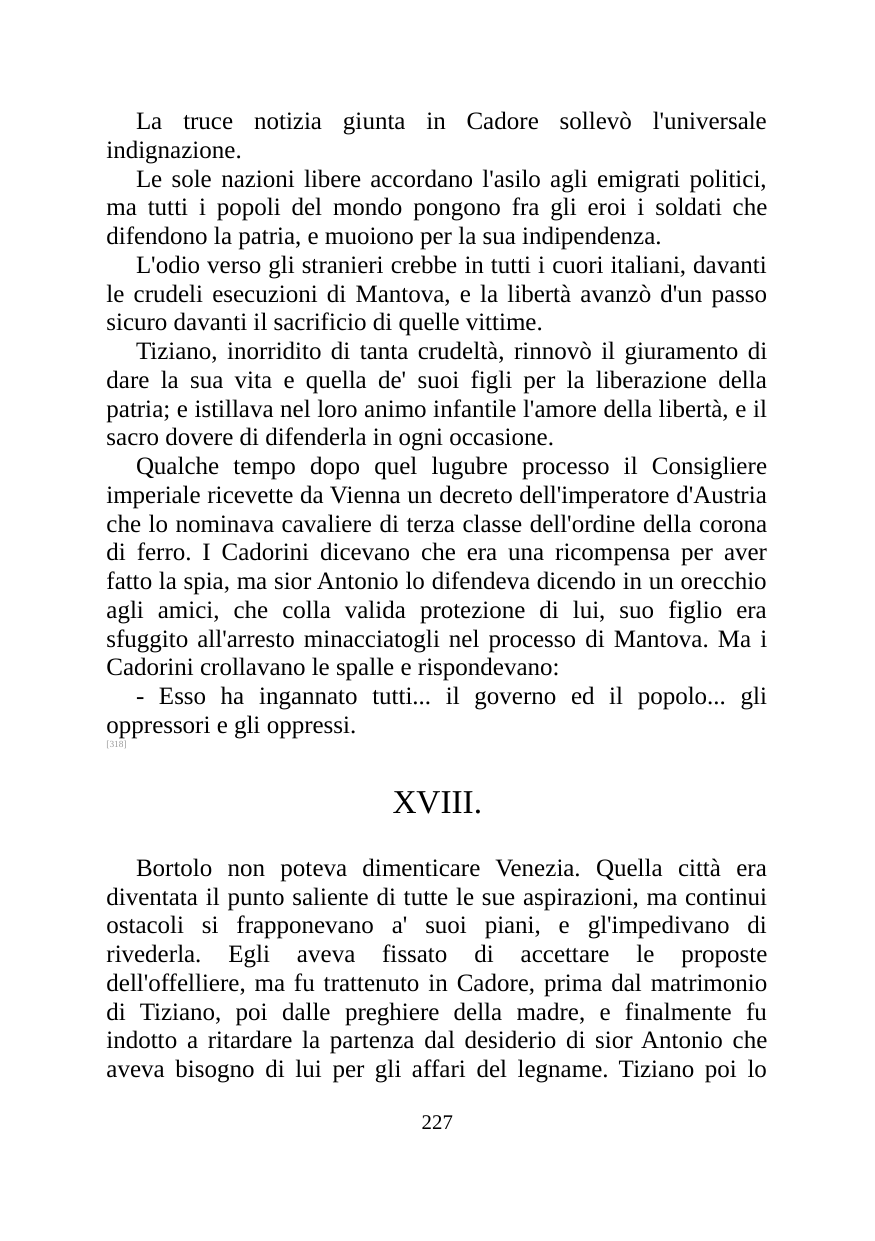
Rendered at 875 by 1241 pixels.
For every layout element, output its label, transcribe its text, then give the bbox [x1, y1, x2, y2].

text [318] [106, 739, 768, 749]
text Le sole nazioni libere accordano l'asilo agli emigrati politici, ma tutti i popoli del mondo pongono fra gli eroi i soldati che difendono la patria, e muoiono per la sua indipendenza. [106, 164, 768, 250]
text - Esso ha ingannato tutti... il governo ed il popolo... gli oppressori e gli oppressi. [106, 681, 768, 739]
text Qualche tempo dopo quel lugubre processo il Consigliere imperiale ricevette da Vienna un decreto dell'imperatore d'Austria che lo nominava cavaliere di terza classe dell'ordine della corona di ferro. I Cadorini dicevano che era una ricompensa per aver fatto la spia, ma sior Antonio lo difendeva dicendo in un orecchio agli amici, che colla valida protezione di lui, suo figlio era sfuggito all'arresto minacciatogli nel processo di Mantova. Ma i Cadorini crollavano le spalle e rispondevano: [106, 451, 768, 681]
text Bortolo non poteva dimenticare Venezia. Quella città era diventata il punto saliente di tutte le sue aspirazioni, ma continui ostacoli si frapponevano a' suoi piani, e gl'impedivano di rivederla. Egli aveva fissato di accettare le proposte dell'offelliere, ma fu trattenuto in Cadore, prima dal matrimonio di Tiziano, poi dalle preghiere della madre, e finalmente fu indotto a ritardare la partenza dal desiderio di sior Antonio che aveva bisogno di lui per gli affari del legname. Tiziano poi lo [106, 853, 768, 1083]
text Tiziano, inorridito di tanta crudeltà, rinnovò il giuramento di dare la sua vita e quella de' suoi figli per la liberazione della patria; e istillava nel loro animo infantile l'amore della libertà, e il sacro dovere di difenderla in ogni occasione. [106, 336, 768, 451]
text La truce notizia giunta in Cadore sollevò l'universale indignazione. [106, 106, 768, 164]
subtitle XVIII. [106, 782, 768, 820]
text L'odio verso gli stranieri crebbe in tutti i cuori italiani, davanti le crudeli esecuzioni di Mantova, e la libertà avanzò d'un passo sicuro davanti il sacrificio di quelle vittime. [106, 250, 768, 336]
